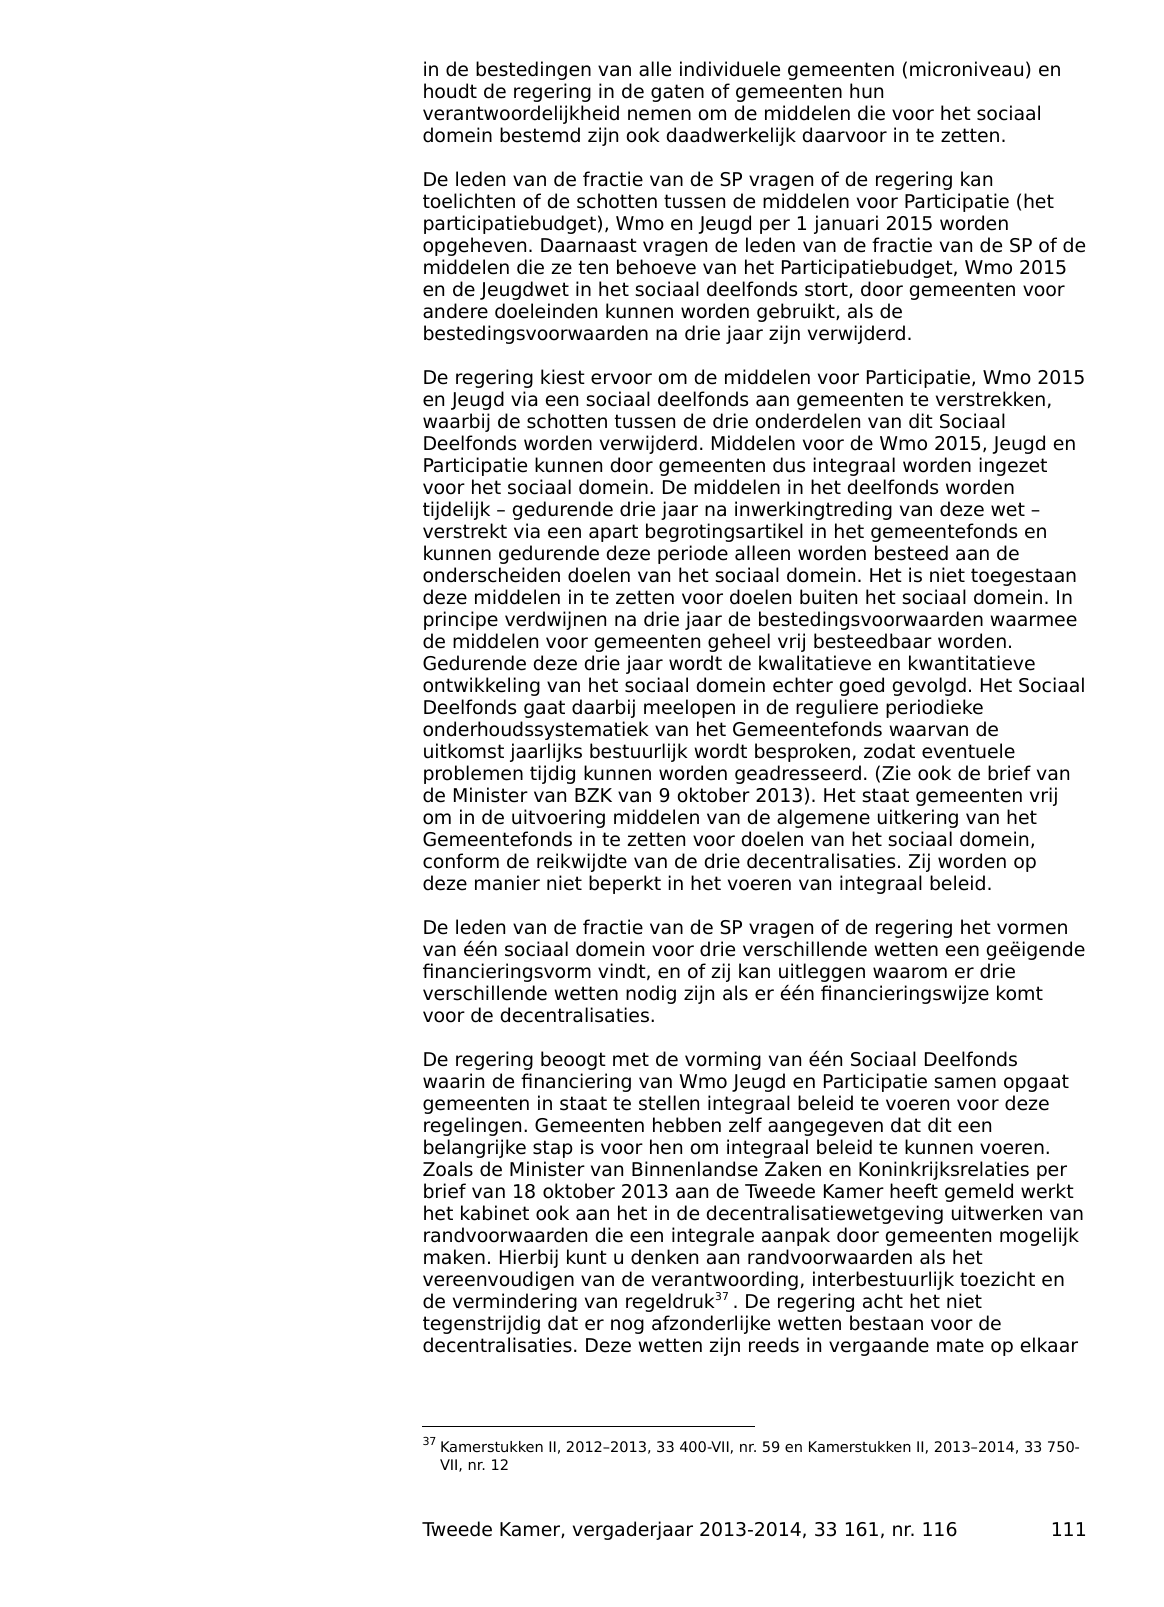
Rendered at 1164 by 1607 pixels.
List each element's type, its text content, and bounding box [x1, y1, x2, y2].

text De regering kiest ervoor om de middelen voor Participatie, Wmo 2015 en Jeugd via een sociaal deelfonds aan gemeenten te verstrekken, waarbij de schotten tussen de drie onderdelen van dit Sociaal Deelfonds worden verwijderd. Middelen voor de Wmo 2015, Jeugd en Participatie kunnen door gemeenten dus integraal worden ingezet voor het sociaal domein. De middelen in het deelfonds worden tijdelijk – gedurende drie jaar na inwerkingtreding van deze wet – verstrekt via een apart begrotingsartikel in het gemeentefonds en kunnen gedurende deze periode alleen worden besteed aan de onderscheiden doelen van het sociaal domein. Het is niet toegestaan deze middelen in te zetten voor doelen buiten het sociaal domein. In principe verdwijnen na drie jaar de bestedingsvoorwaarden waarmee de middelen voor gemeenten geheel vrij besteedbaar worden. Gedurende deze drie jaar wordt de kwalitatieve en kwantitatieve ontwikkeling van het sociaal domein echter goed gevolgd. Het Sociaal Deelfonds gaat daarbij meelopen in de reguliere periodieke onderhoudssystematiek van het Gemeentefonds waarvan de uitkomst jaarlijks bestuurlijk wordt besproken, zodat eventuele problemen tijdig kunnen worden geadresseerd. (Zie ook de brief van de Minister van BZK van 9 oktober 2013). Het staat gemeenten vrij om in de uitvoering middelen van de algemene uitkering van het Gemeentefonds in te zetten voor doelen van het sociaal domein, conform de reikwijdte van de drie decentralisaties. Zij worden op deze manier niet beperkt in het voeren van integraal beleid. [422, 367, 1087, 895]
text De regering beoogt met de vorming van één Sociaal Deelfonds waarin de financiering van Wmo Jeugd en Participatie samen opgaat gemeenten in staat te stellen integraal beleid te voeren voor deze regelingen. Gemeenten hebben zelf aangegeven dat dit een belangrijke stap is voor hen om integraal beleid te kunnen voeren. Zoals de Minister van Binnenlandse Zaken en Koninkrijksrelaties per brief van 18 oktober 2013 aan de Tweede Kamer heeft gemeld werkt het kabinet ook aan het in de decentralisatiewetgeving uitwerken van randvoorwaarden die een integrale aanpak door gemeenten mogelijk maken. Hierbij kunt u denken aan randvoorwaarden als het vereenvoudigen van de verantwoording, interbestuurlijk toezicht en de vermindering van regeldruk. De regering acht het niet tegenstrijdig dat er nog afzonderlijke wetten bestaan voor de decentralisaties. Deze wetten zijn reeds in vergaande mate op elkaar [422, 1049, 1087, 1357]
text De leden van de fractie van de SP vragen of de regering het vormen van één sociaal domein voor drie verschillende wetten een geëigende financieringsvorm vindt, en of zij kan uitleggen waarom er drie verschillende wetten nodig zijn als er één financieringswijze komt voor de decentralisaties. [422, 917, 1087, 1027]
text Kamerstukken II, 2012–2013, 33 400-VII, nr. 59 en Kamerstukken II, 2013–2014, 33 750-VII, nr. 12 [422, 1435, 1087, 1474]
text in de bestedingen van alle individuele gemeenten (microniveau) en houdt de regering in de gaten of gemeenten hun verantwoordelijkheid nemen om de middelen die voor het sociaal domein bestemd zijn ook daadwerkelijk daarvoor in te zetten. [422, 59, 1087, 147]
text De leden van de fractie van de SP vragen of de regering kan toelichten of de schotten tussen de middelen voor Participatie (het participatiebudget), Wmo en Jeugd per 1 januari 2015 worden opgeheven. Daarnaast vragen de leden van de fractie van de SP of de middelen die ze ten behoeve van het Participatiebudget, Wmo 2015 en de Jeugdwet in het sociaal deelfonds stort, door gemeenten voor andere doeleinden kunnen worden gebruikt, als de bestedingsvoorwaarden na drie jaar zijn verwijderd. [422, 169, 1087, 345]
